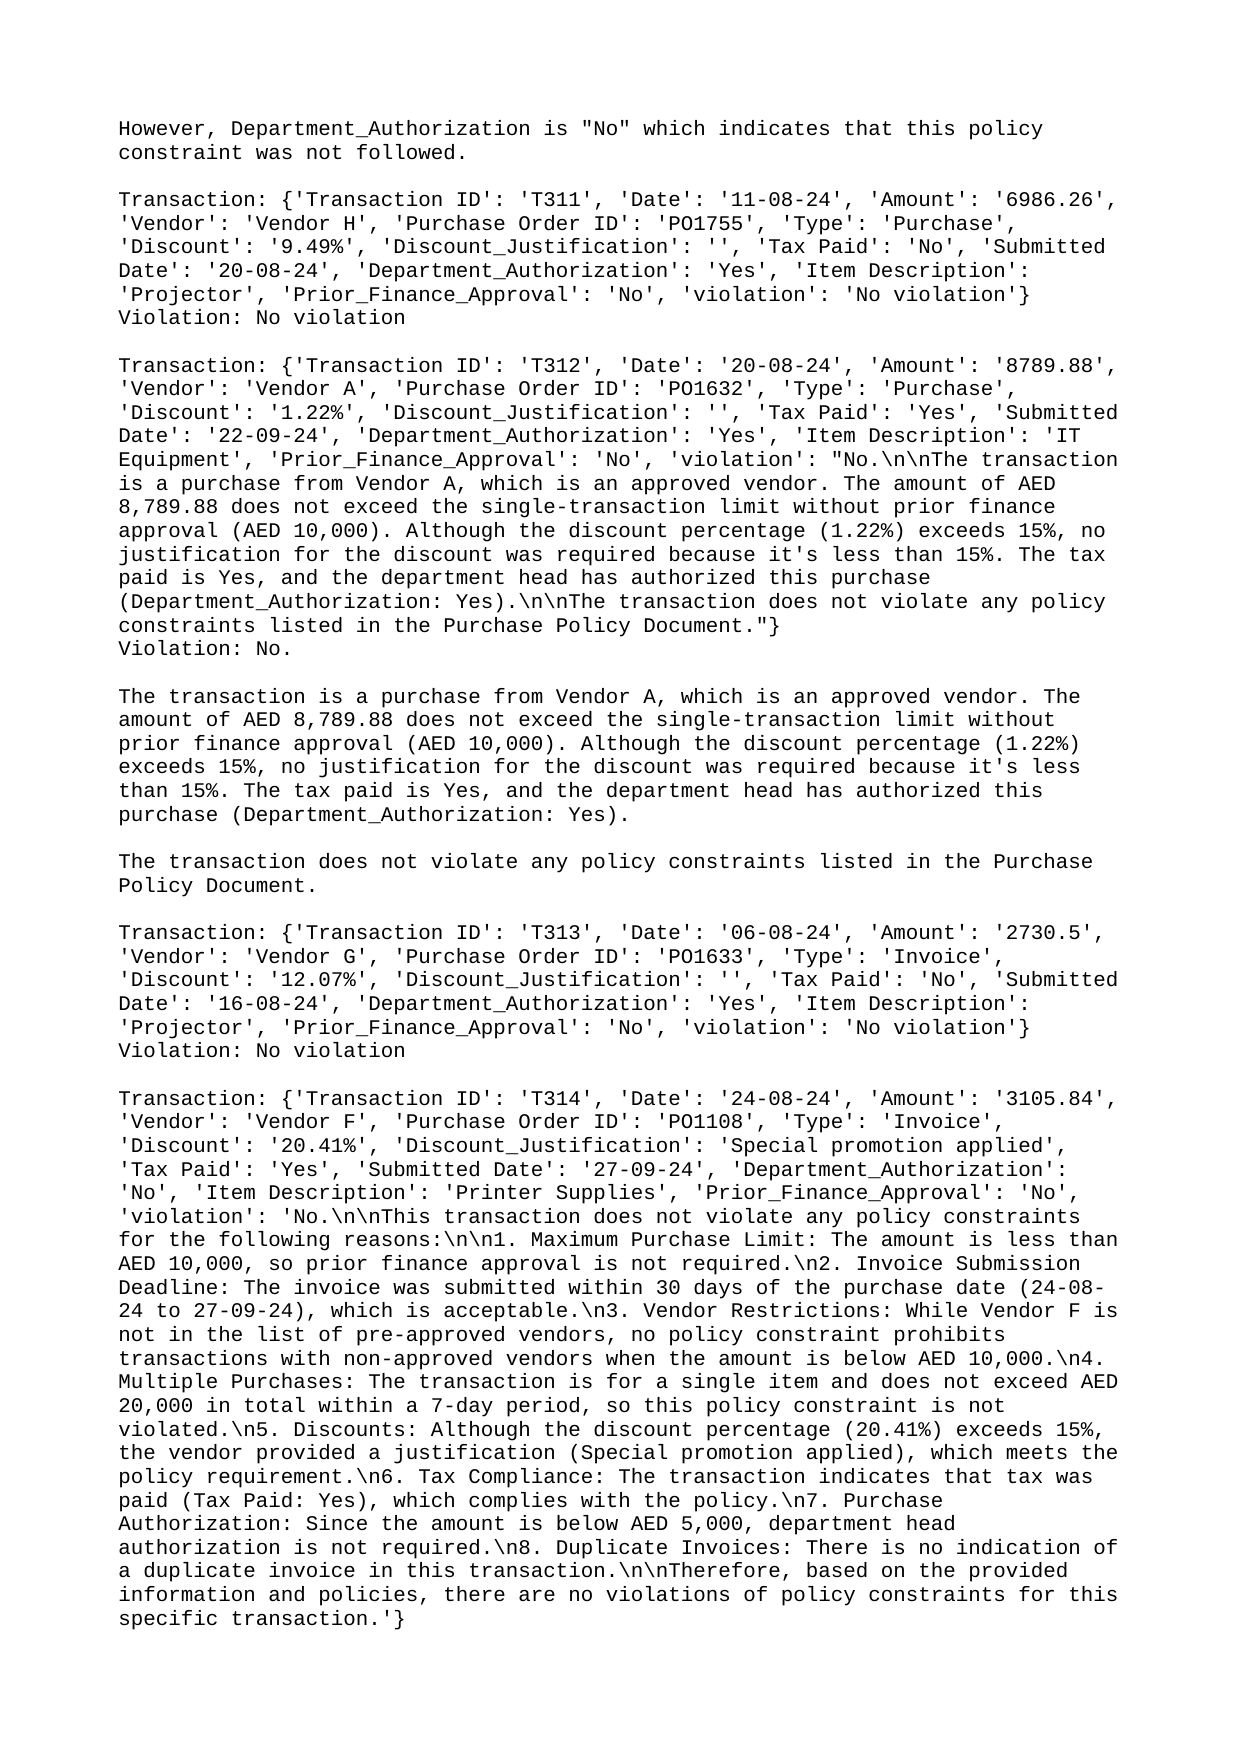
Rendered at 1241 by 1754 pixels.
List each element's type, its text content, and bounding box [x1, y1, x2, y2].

text Violation: No violation [118, 307, 1122, 331]
text The transaction is a purchase from Vendor A, which is an approved vendor. The amount of AED 8,789.88 does not exceed the single-transaction limit without prior finance approval (AED 10,000). Although the discount percentage (1.22%) exceeds 15%, no justification for the discount was required because it's less than 15%. The tax paid is Yes, and the department head has authorized this purchase (Department_Authorization: Yes). [118, 686, 1122, 827]
text Transaction: {'Transaction ID': 'T312', 'Date': '20-08-24', 'Amount': '8789.88', 'Vendor': 'Vendor A', 'Purchase Order ID': 'PO1632', 'Type': 'Purchase', 'Discount': '1.22%', 'Discount_Justification': '', 'Tax Paid': 'Yes', 'Submitted Date': '22-09-24', 'Department_Authorization': 'Yes', 'Item Description': 'IT Equipment', 'Prior_Finance_Approval': 'No', 'violation': "No.\n\nThe transaction is a purchase from Vendor A, which is an approved vendor. The amount of AED 8,789.88 does not exceed the single-transaction limit without prior finance approval (AED 10,000). Although the discount percentage (1.22%) exceeds 15%, no justification for the discount was required because it's less than 15%. The tax paid is Yes, and the department head has authorized this purchase (Department_Authorization: Yes).\n\nThe transaction does not violate any policy constraints listed in the Purchase Policy Document."} [118, 354, 1122, 638]
text The transaction does not violate any policy constraints listed in the Purchase Policy Document. [118, 851, 1122, 898]
text Violation: No violation [118, 1040, 1122, 1064]
text Transaction: {'Transaction ID': 'T311', 'Date': '11-08-24', 'Amount': '6986.26', 'Vendor': 'Vendor H', 'Purchase Order ID': 'PO1755', 'Type': 'Purchase', 'Discount': '9.49%', 'Discount_Justification': '', 'Tax Paid': 'No', 'Submitted Date': '20-08-24', 'Department_Authorization': 'Yes', 'Item Description': 'Projector', 'Prior_Finance_Approval': 'No', 'violation': 'No violation'} [118, 189, 1122, 307]
text Transaction: {'Transaction ID': 'T314', 'Date': '24-08-24', 'Amount': '3105.84', 'Vendor': 'Vendor F', 'Purchase Order ID': 'PO1108', 'Type': 'Invoice', 'Discount': '20.41%', 'Discount_Justification': 'Special promotion applied', 'Tax Paid': 'Yes', 'Submitted Date': '27-09-24', 'Department_Authorization': 'No', 'Item Description': 'Printer Supplies', 'Prior_Finance_Approval': 'No', 'violation': 'No.\n\nThis transaction does not violate any policy constraints for the following reasons:\n\n1. Maximum Purchase Limit: The amount is less than AED 10,000, so prior finance approval is not required.\n2. Invoice Submission Deadline: The invoice was submitted within 30 days of the purchase date (24-08-24 to 27-09-24), which is acceptable.\n3. Vendor Restrictions: While Vendor F is not in the list of pre-approved vendors, no policy constraint prohibits transactions with non-approved vendors when the amount is below AED 10,000.\n4. Multiple Purchases: The transaction is for a single item and does not exceed AED 20,000 in total within a 7-day period, so this policy constraint is not violated.\n5. Discounts: Although the discount percentage (20.41%) exceeds 15%, the vendor provided a justification (Special promotion applied), which meets the policy requirement.\n6. Tax Compliance: The transaction indicates that tax was paid (Tax Paid: Yes), which complies with the policy.\n7. Purchase Authorization: Since the amount is below AED 5,000, department head authorization is not required.\n8. Duplicate Invoices: There is no indication of a duplicate invoice in this transaction.\n\nTherefore, based on the provided information and policies, there are no violations of policy constraints for this specific transaction.'} [118, 1088, 1122, 1631]
text Violation: No. [118, 638, 1122, 662]
text Transaction: {'Transaction ID': 'T313', 'Date': '06-08-24', 'Amount': '2730.5', 'Vendor': 'Vendor G', 'Purchase Order ID': 'PO1633', 'Type': 'Invoice', 'Discount': '12.07%', 'Discount_Justification': '', 'Tax Paid': 'No', 'Submitted Date': '16-08-24', 'Department_Authorization': 'Yes', 'Item Description': 'Projector', 'Prior_Finance_Approval': 'No', 'violation': 'No violation'} [118, 922, 1122, 1040]
text However, Department_Authorization is "No" which indicates that this policy constraint was not followed. [118, 118, 1122, 165]
